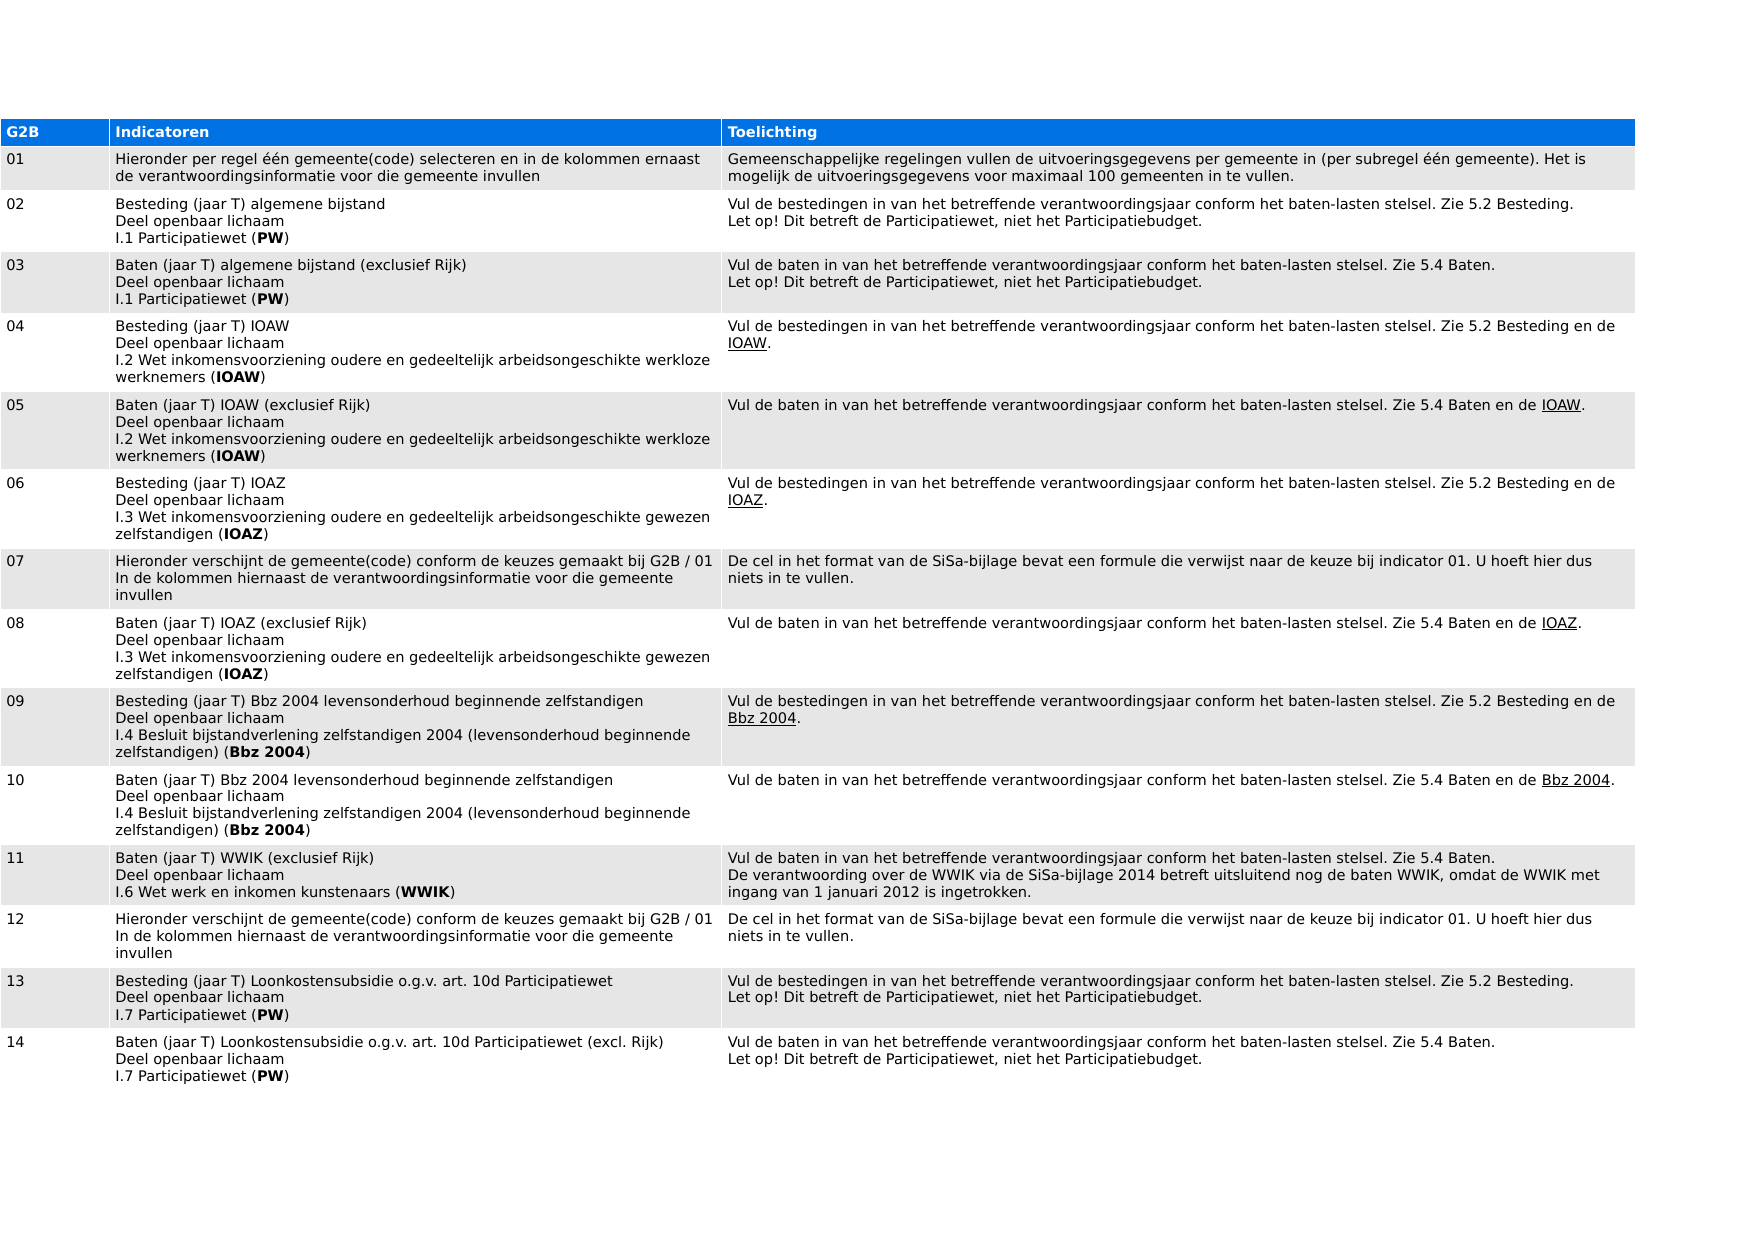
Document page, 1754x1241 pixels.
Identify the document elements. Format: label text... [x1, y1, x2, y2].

table_cell Vul de baten in van het betreffende verantwoordingsjaar conform het baten-lasten stelsel. Zie 5.4 Baten. De verantwoording over de WWIK via de SiSa-bijlage 2014 betreft uitsluitend nog de baten WWIK, omdat de WWIK met ingang van 1 januari 2012 is ingetrokken. [722, 845, 1635, 905]
table_cell 02 [1, 191, 109, 251]
table_cell Gemeenschappelijke regelingen vullen de uitvoeringsgegevens per gemeente in (per subregel één gemeente). Het is mogelijk de uitvoeringsgegevens voor maximaal 100 gemeenten in te vullen. [722, 147, 1635, 190]
table_cell 05 [1, 392, 109, 469]
table_cell 10 [1, 767, 109, 844]
table_cell Baten (jaar T) WWIK (exclusief Rijk) Deel openbaar lichaam I.6 Wet werk en inkomen kunstenaars (WWIK) [110, 845, 721, 905]
table_cell 01 [1, 147, 109, 190]
table_cell Baten (jaar T) algemene bijstand (exclusief Rijk) Deel openbaar lichaam I.1 Participatiewet (PW) [110, 252, 721, 313]
table_cell Vul de bestedingen in van het betreffende verantwoordingsjaar conform het baten-lasten stelsel. Zie 5.2 Besteding en de IOAZ. [722, 470, 1635, 548]
table_cell Vul de bestedingen in van het betreffende verantwoordingsjaar conform het baten-lasten stelsel. Zie 5.2 Besteding. Let op! Dit betreft de Participatiewet, niet het Participatiebudget. [722, 191, 1635, 251]
table_cell 11 [1, 845, 109, 905]
table_cell Baten (jaar T) IOAZ (exclusief Rijk) Deel openbaar lichaam I.3 Wet inkomensvoorziening oudere en gedeeltelijk arbeidsongeschikte gewezen zelfstandigen (IOAZ) [110, 610, 721, 687]
table_cell 07 [1, 549, 109, 609]
table_cell 06 [1, 470, 109, 548]
table_cell Besteding (jaar T) algemene bijstand Deel openbaar lichaam I.1 Participatiewet (PW) [110, 191, 721, 251]
table_cell 12 [1, 906, 109, 967]
table_cell Hieronder verschijnt de gemeente(code) conform de keuzes gemaakt bij G2B / 01 In de kolommen hiernaast de verantwoordingsinformatie voor die gemeente invullen [110, 906, 721, 967]
table_cell De cel in het format van de SiSa-bijlage bevat een formule die verwijst naar de keuze bij indicator 01. U hoeft hier dus niets in te vullen. [722, 906, 1635, 967]
table_cell Hieronder per regel één gemeente(code) selecteren en in de kolommen ernaast de verantwoordingsinformatie voor die gemeente invullen [110, 147, 721, 190]
table_cell De cel in het format van de SiSa-bijlage bevat een formule die verwijst naar de keuze bij indicator 01. U hoeft hier dus niets in te vullen. [722, 549, 1635, 609]
table_cell 03 [1, 252, 109, 313]
table_cell 13 [1, 968, 109, 1028]
table_cell Vul de baten in van het betreffende verantwoordingsjaar conform het baten-lasten stelsel. Zie 5.4 Baten. Let op! Dit betreft de Participatiewet, niet het Participatiebudget. [722, 1029, 1635, 1089]
table_cell 04 [1, 314, 109, 391]
table_cell 14 [1, 1029, 109, 1089]
table_cell Vul de baten in van het betreffende verantwoordingsjaar conform het baten-lasten stelsel. Zie 5.4 Baten en de IOAZ. [722, 610, 1635, 687]
table_header Toelichting [722, 119, 1635, 146]
table_cell Vul de bestedingen in van het betreffende verantwoordingsjaar conform het baten-lasten stelsel. Zie 5.2 Besteding en de Bbz 2004. [722, 688, 1635, 766]
table_cell Baten (jaar T) IOAW (exclusief Rijk) Deel openbaar lichaam I.2 Wet inkomensvoorziening oudere en gedeeltelijk arbeidsongeschikte werkloze werknemers (IOAW) [110, 392, 721, 469]
table_cell Vul de baten in van het betreffende verantwoordingsjaar conform het baten-lasten stelsel. Zie 5.4 Baten en de Bbz 2004. [722, 767, 1635, 844]
table_cell 09 [1, 688, 109, 766]
table_cell 08 [1, 610, 109, 687]
table_header G2B [1, 119, 109, 146]
table_header Indicatoren [110, 119, 721, 146]
table_cell Besteding (jaar T) IOAZ Deel openbaar lichaam I.3 Wet inkomensvoorziening oudere en gedeeltelijk arbeidsongeschikte gewezen zelfstandigen (IOAZ) [110, 470, 721, 548]
table_cell Baten (jaar T) Bbz 2004 levensonderhoud beginnende zelfstandigen Deel openbaar lichaam I.4 Besluit bijstandverlening zelfstandigen 2004 (levensonderhoud beginnende zelfstandigen) (Bbz 2004) [110, 767, 721, 844]
table_cell Vul de baten in van het betreffende verantwoordingsjaar conform het baten-lasten stelsel. Zie 5.4 Baten en de IOAW. [722, 392, 1635, 469]
table_cell Baten (jaar T) Loonkostensubsidie o.g.v. art. 10d Participatiewet (excl. Rijk) Deel openbaar lichaam I.7 Participatiewet (PW) [110, 1029, 721, 1089]
table_cell Besteding (jaar T) IOAW Deel openbaar lichaam I.2 Wet inkomensvoorziening oudere en gedeeltelijk arbeidsongeschikte werkloze werknemers (IOAW) [110, 314, 721, 391]
table_cell Besteding (jaar T) Bbz 2004 levensonderhoud beginnende zelfstandigen Deel openbaar lichaam I.4 Besluit bijstandverlening zelfstandigen 2004 (levensonderhoud beginnende zelfstandigen) (Bbz 2004) [110, 688, 721, 766]
table_cell Hieronder verschijnt de gemeente(code) conform de keuzes gemaakt bij G2B / 01 In de kolommen hiernaast de verantwoordingsinformatie voor die gemeente invullen [110, 549, 721, 609]
table_cell Vul de bestedingen in van het betreffende verantwoordingsjaar conform het baten-lasten stelsel. Zie 5.2 Besteding. Let op! Dit betreft de Participatiewet, niet het Participatiebudget. [722, 968, 1635, 1028]
table_cell Vul de bestedingen in van het betreffende verantwoordingsjaar conform het baten-lasten stelsel. Zie 5.2 Besteding en de IOAW. [722, 314, 1635, 391]
table_cell Vul de baten in van het betreffende verantwoordingsjaar conform het baten-lasten stelsel. Zie 5.4 Baten. Let op! Dit betreft de Participatiewet, niet het Participatiebudget. [722, 252, 1635, 313]
table_cell Besteding (jaar T) Loonkostensubsidie o.g.v. art. 10d Participatiewet Deel openbaar lichaam I.7 Participatiewet (PW) [110, 968, 721, 1028]
